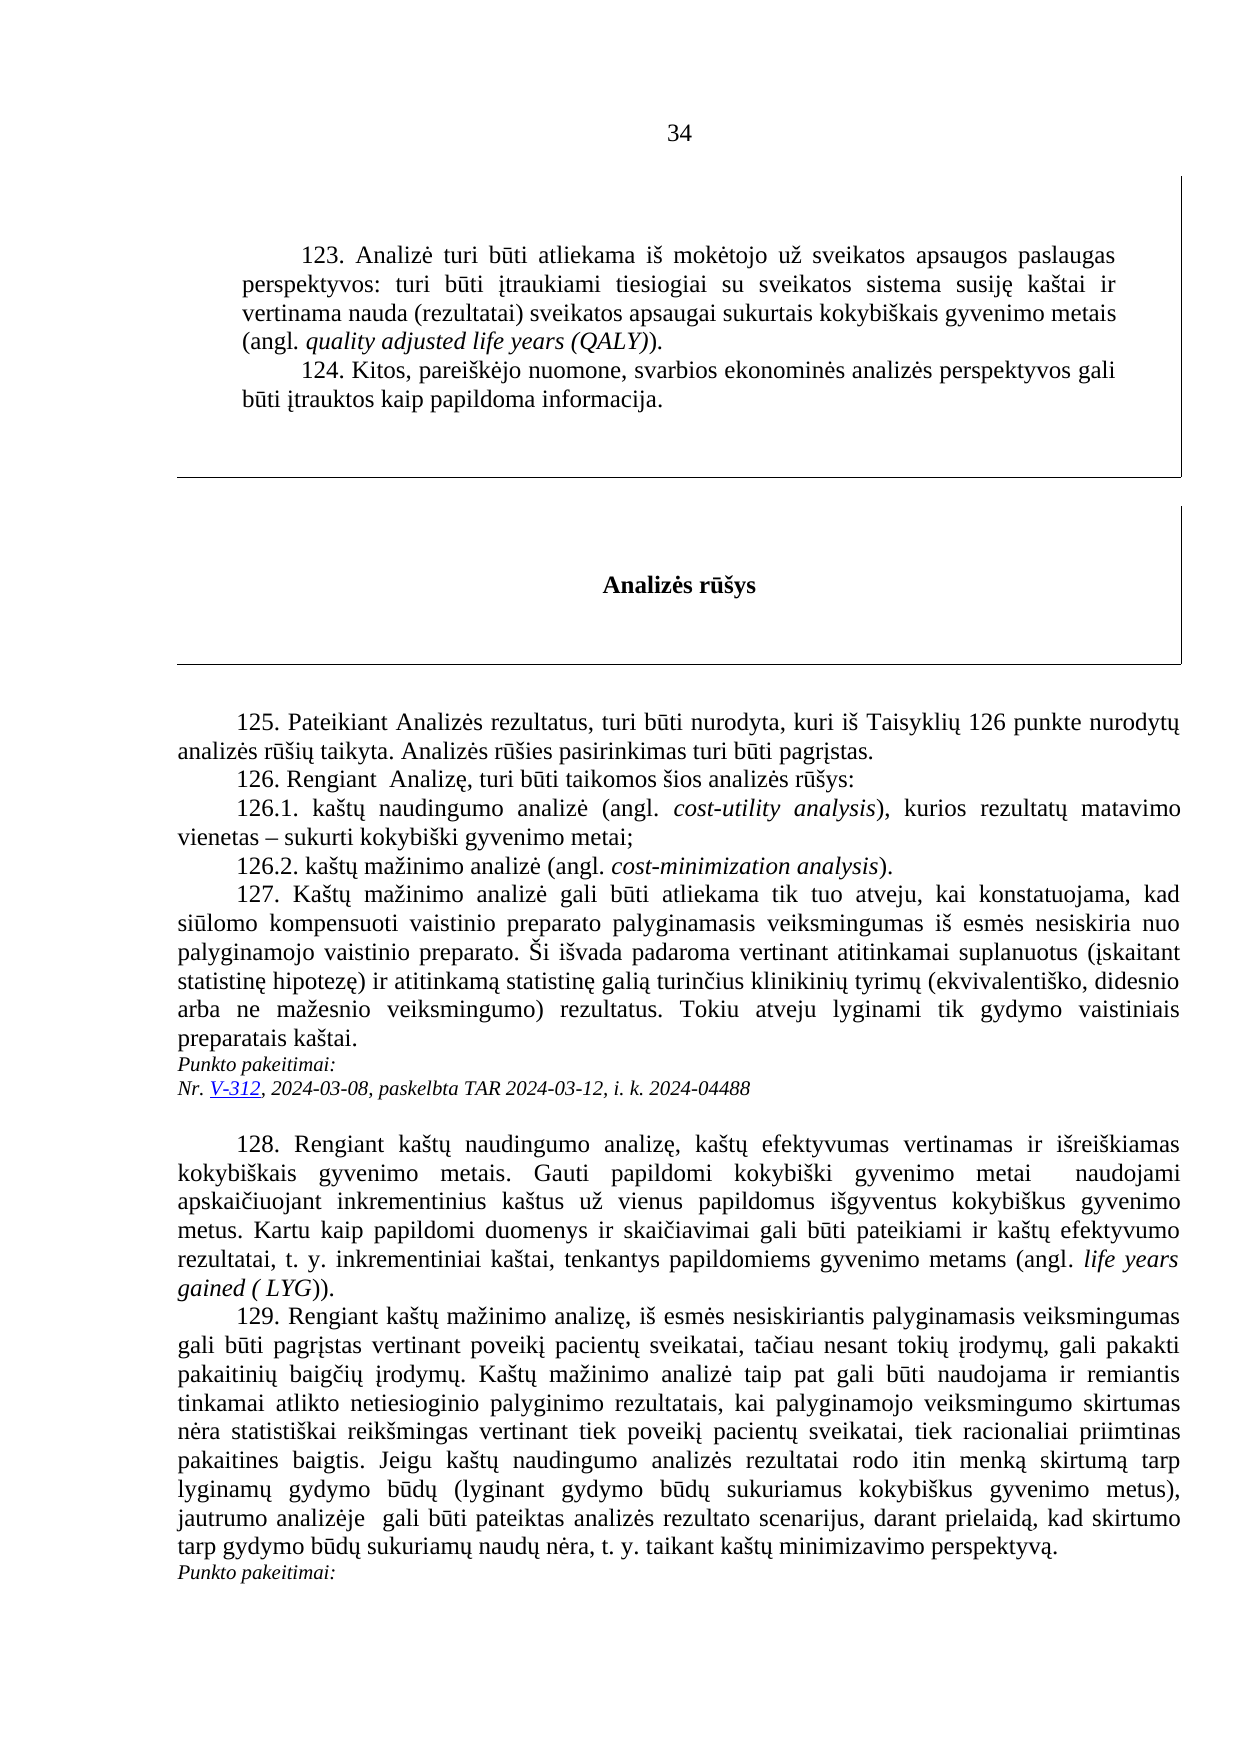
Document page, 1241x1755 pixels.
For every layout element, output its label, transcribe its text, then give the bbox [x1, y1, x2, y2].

text 128. Rengiant kaštų naudingumo analizę, kaštų efektyvumas vertinamas ir išreiškiamas kokybiškais gyvenimo metais. Gauti papildomi kokybiški gyvenimo metai naudojami apskaičiuojant inkrementinius kaštus už vienus papildomus išgyventus kokybiškus gyvenimo metus. Kartu kaip papildomi duomenys ir skaičiavimai gali būti pateikiami ir kaštų efektyvumo rezultatai, t. y. inkrementiniai kaštai, tenkantys papildomiems gyvenimo metams (angl. life years gained ( LYG)). [177, 1129, 1181, 1301]
text 126. Rengiant Analizę, turi būti taikomos šios analizės rūšys: [177, 764, 1181, 793]
text Punkto pakeitimai: [177, 1052, 1181, 1076]
text 126.1. kaštų naudingumo analizė (angl. cost-utility analysis), kurios rezultatų matavimo vienetas – sukurti kokybiški gyvenimo metai; [177, 793, 1181, 851]
text Nr. V-312, 2024-03-08, paskelbta TAR 2024-03-12, i. k. 2024-04488 [177, 1076, 1181, 1100]
text 124. Kitos, pareiškėjo nuomone, svarbios ekonominės analizės perspektyvos gali būti įtrauktos kaip papildoma informacija. [177, 355, 1181, 477]
subtitle Analizės rūšys [177, 506, 1181, 664]
text Punkto pakeitimai: [177, 1560, 1181, 1584]
text 126.2. kaštų mažinimo analizė (angl. cost-minimization analysis). [177, 851, 1181, 879]
text 129. Rengiant kaštų mažinimo analizę, iš esmės nesiskiriantis palyginamasis veiksmingumas gali būti pagrįstas vertinant poveikį pacientų sveikatai, tačiau nesant tokių įrodymų, gali pakakti pakaitinių baigčių įrodymų. Kaštų mažinimo analizė taip pat gali būti naudojama ir remiantis tinkamai atlikto netiesioginio palyginimo rezultatais, kai palyginamojo veiksmingumo skirtumas nėra statistiškai reikšmingas vertinant tiek poveikį pacientų sveikatai, tiek racionaliai priimtinas pakaitines baigtis. Jeigu kaštų naudingumo analizės rezultatai rodo itin menką skirtumą tarp lyginamų gydymo būdų (lyginant gydymo būdų sukuriamus kokybiškus gyvenimo metus), jautrumo analizėje gali būti pateiktas analizės rezultato scenarijus, darant prielaidą, kad skirtumo tarp gydymo būdų sukuriamų naudų nėra, t. y. taikant kaštų minimizavimo perspektyvą. [177, 1301, 1181, 1560]
text 123. Analizė turi būti atliekama iš mokėtojo už sveikatos apsaugos paslaugas perspektyvos: turi būti įtraukiami tiesiogiai su sveikatos sistema susiję kaštai ir vertinama nauda (rezultatai) sveikatos apsaugai sukurtais kokybiškais gyvenimo metais (angl. quality adjusted life years (QALY)). [177, 176, 1181, 355]
text 127. Kaštų mažinimo analizė gali būti atliekama tik tuo atveju, kai konstatuojama, kad siūlomo kompensuoti vaistinio preparato palyginamasis veiksmingumas iš esmės nesiskiria nuo palyginamojo vaistinio preparato. Ši išvada padaroma vertinant atitinkamai suplanuotus (įskaitant statistinę hipotezę) ir atitinkamą statistinę galią turinčius klinikinių tyrimų (ekvivalentiško, didesnio arba ne mažesnio veiksmingumo) rezultatus. Tokiu atveju lyginami tik gydymo vaistiniais preparatais kaštai. [177, 879, 1181, 1052]
text 125. Pateikiant Analizės rezultatus, turi būti nurodyta, kuri iš Taisyklių 126 punkte nurodytų analizės rūšių taikyta. Analizės rūšies pasirinkimas turi būti pagrįstas. [177, 707, 1181, 764]
